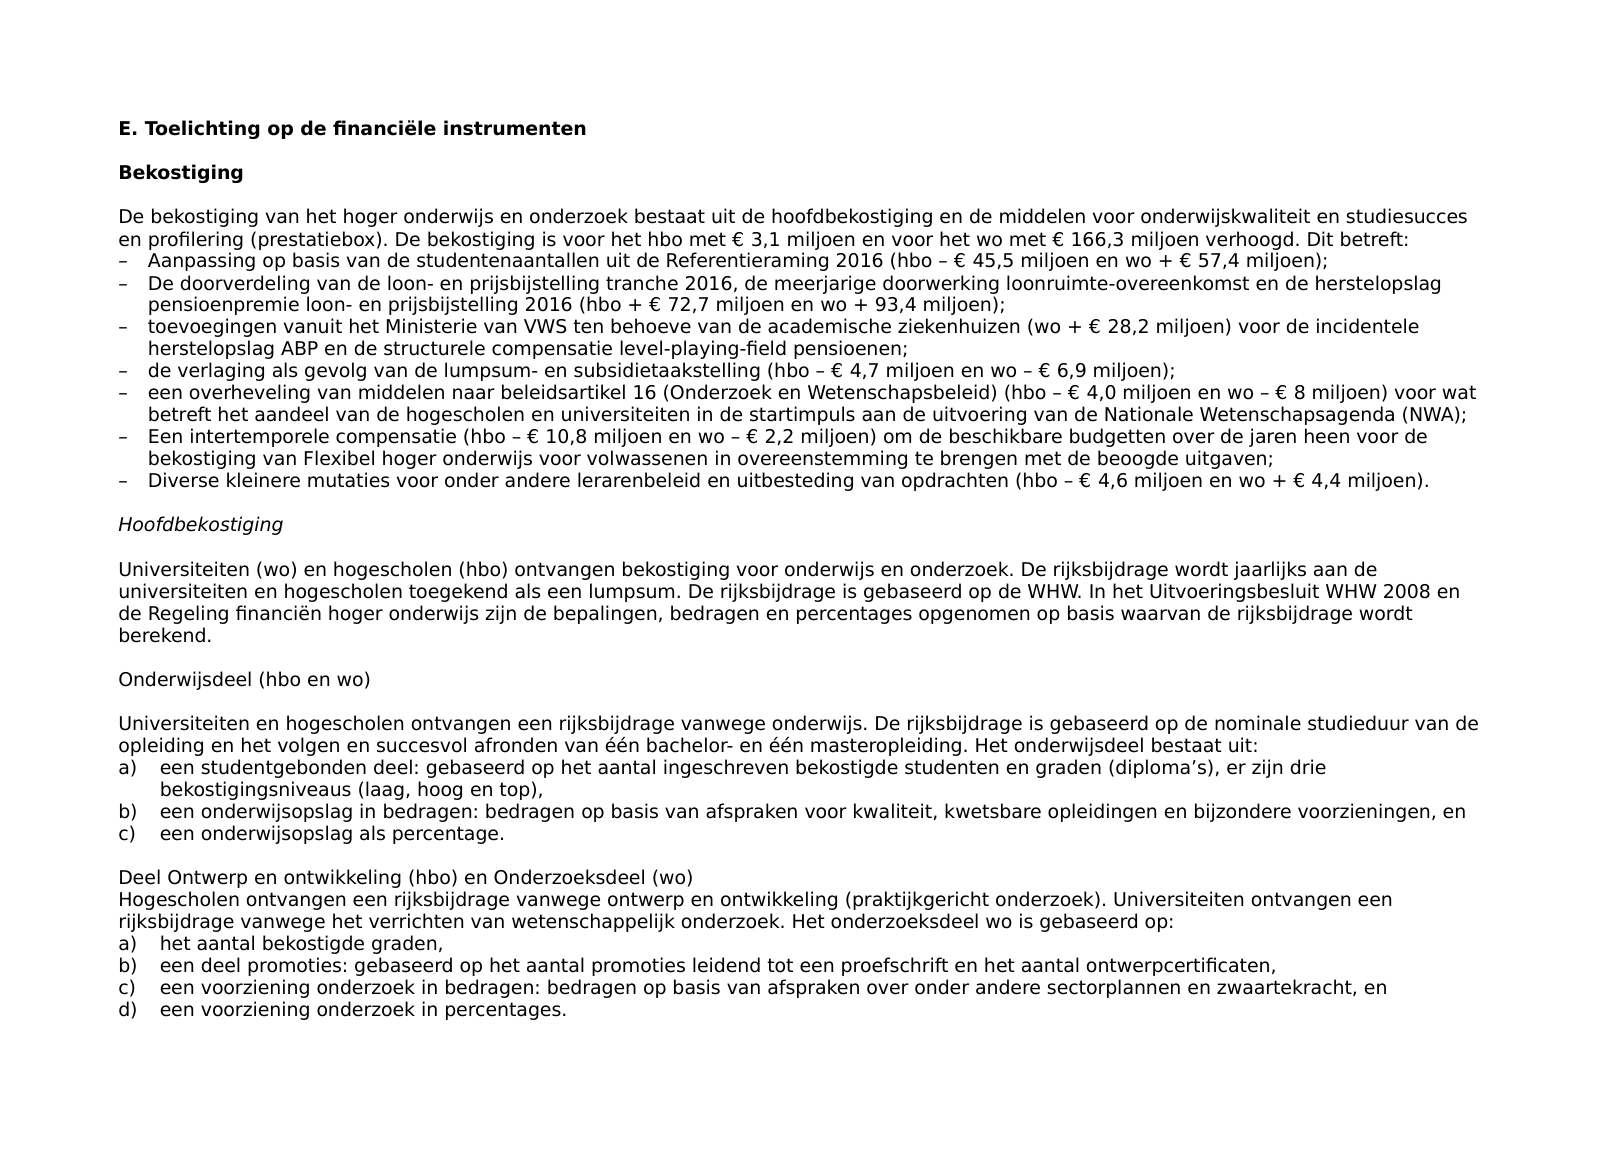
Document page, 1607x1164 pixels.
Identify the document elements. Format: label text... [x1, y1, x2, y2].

text – toevoegingen vanuit het Ministerie van VWS ten behoeve van de academische ziekenhuizen (wo + € 28,2 miljoen) voor de incidentele herstelopslag ABP en de structurele compensatie level-playing-field pensioenen; [118, 316, 1488, 360]
text d) een voorziening onderzoek in percentages. [118, 999, 1488, 1021]
text Hogescholen ontvangen een rijksbijdrage vanwege ontwerp en ontwikkeling (praktijkgericht onderzoek). Universiteiten ontvangen een rijksbijdrage vanwege het verrichten van wetenschappelijk onderzoek. Het onderzoeksdeel wo is gebaseerd op: [118, 889, 1488, 933]
text – De doorverdeling van de loon- en prijsbijstelling tranche 2016, de meerjarige doorwerking loonruimte-overeenkomst en de herstelopslag pensioenpremie loon- en prijsbijstelling 2016 (hbo + € 72,7 miljoen en wo + 93,4 miljoen); [118, 272, 1488, 316]
text a) het aantal bekostigde graden, [118, 933, 1488, 955]
text De bekostiging van het hoger onderwijs en onderzoek bestaat uit de hoofdbekostiging en de middelen voor onderwijskwaliteit en studiesucces en profilering (prestatiebox). De bekostiging is voor het hbo met € 3,1 miljoen en voor het wo met € 166,3 miljoen verhoogd. Dit betreft: [118, 206, 1488, 250]
text Universiteiten (wo) en hogescholen (hbo) ontvangen bekostiging voor onderwijs en onderzoek. De rijksbijdrage wordt jaarlijks aan de universiteiten en hogescholen toegekend als een lumpsum. De rijksbijdrage is gebaseerd op de WHW. In het Uitvoeringsbesluit WHW 2008 en de Regeling financiën hoger onderwijs zijn de bepalingen, bedragen en percentages opgenomen op basis waarvan de rijksbijdrage wordt berekend. [118, 558, 1488, 646]
text Universiteiten en hogescholen ontvangen een rijksbijdrage vanwege onderwijs. De rijksbijdrage is gebaseerd op de nominale studieduur van de opleiding en het volgen en succesvol afronden van één bachelor- en één masteropleiding. Het onderwijsdeel bestaat uit: [118, 713, 1488, 757]
subtitle Bekostiging [118, 162, 1488, 184]
text b) een deel promoties: gebaseerd op het aantal promoties leidend tot een proefschrift en het aantal ontwerpcertificaten, [118, 955, 1488, 977]
text c) een onderwijsopslag als percentage. [118, 823, 1488, 845]
text – een overheveling van middelen naar beleidsartikel 16 (Onderzoek en Wetenschapsbeleid) (hbo – € 4,0 miljoen en wo – € 8 miljoen) voor wat betreft het aandeel van de hogescholen en universiteiten in de startimpuls aan de uitvoering van de Nationale Wetenschapsagenda (NWA); [118, 382, 1488, 426]
text – Diverse kleinere mutaties voor onder andere lerarenbeleid en uitbesteding van opdrachten (hbo – € 4,6 miljoen en wo + € 4,4 miljoen). [118, 470, 1488, 492]
text – Een intertemporele compensatie (hbo – € 10,8 miljoen en wo – € 2,2 miljoen) om de beschikbare budgetten over de jaren heen voor de bekostiging van Flexibel hoger onderwijs voor volwassenen in overeenstemming te brengen met de beoogde uitgaven; [118, 426, 1488, 470]
subtitle Hoofdbekostiging [118, 514, 1488, 536]
text – de verlaging als gevolg van de lumpsum- en subsidietaakstelling (hbo – € 4,7 miljoen en wo – € 6,9 miljoen); [118, 360, 1488, 382]
subtitle E. Toelichting op de financiële instrumenten [118, 118, 1488, 140]
subtitle Onderwijsdeel (hbo en wo) [118, 669, 1488, 691]
text – Aanpassing op basis van de studentenaantallen uit de Referentieraming 2016 (hbo – € 45,5 miljoen en wo + € 57,4 miljoen); [118, 250, 1488, 272]
text b) een onderwijsopslag in bedragen: bedragen op basis van afspraken voor kwaliteit, kwetsbare opleidingen en bijzondere voorzieningen, en [118, 801, 1488, 823]
text c) een voorziening onderzoek in bedragen: bedragen op basis van afspraken over onder andere sectorplannen en zwaartekracht, en [118, 977, 1488, 999]
text a) een studentgebonden deel: gebaseerd op het aantal ingeschreven bekostigde studenten en graden (diploma’s), er zijn drie bekostigingsniveaus (laag, hoog en top), [118, 757, 1488, 801]
text Deel Ontwerp en ontwikkeling (hbo) en Onderzoeksdeel (wo) [118, 867, 1488, 889]
